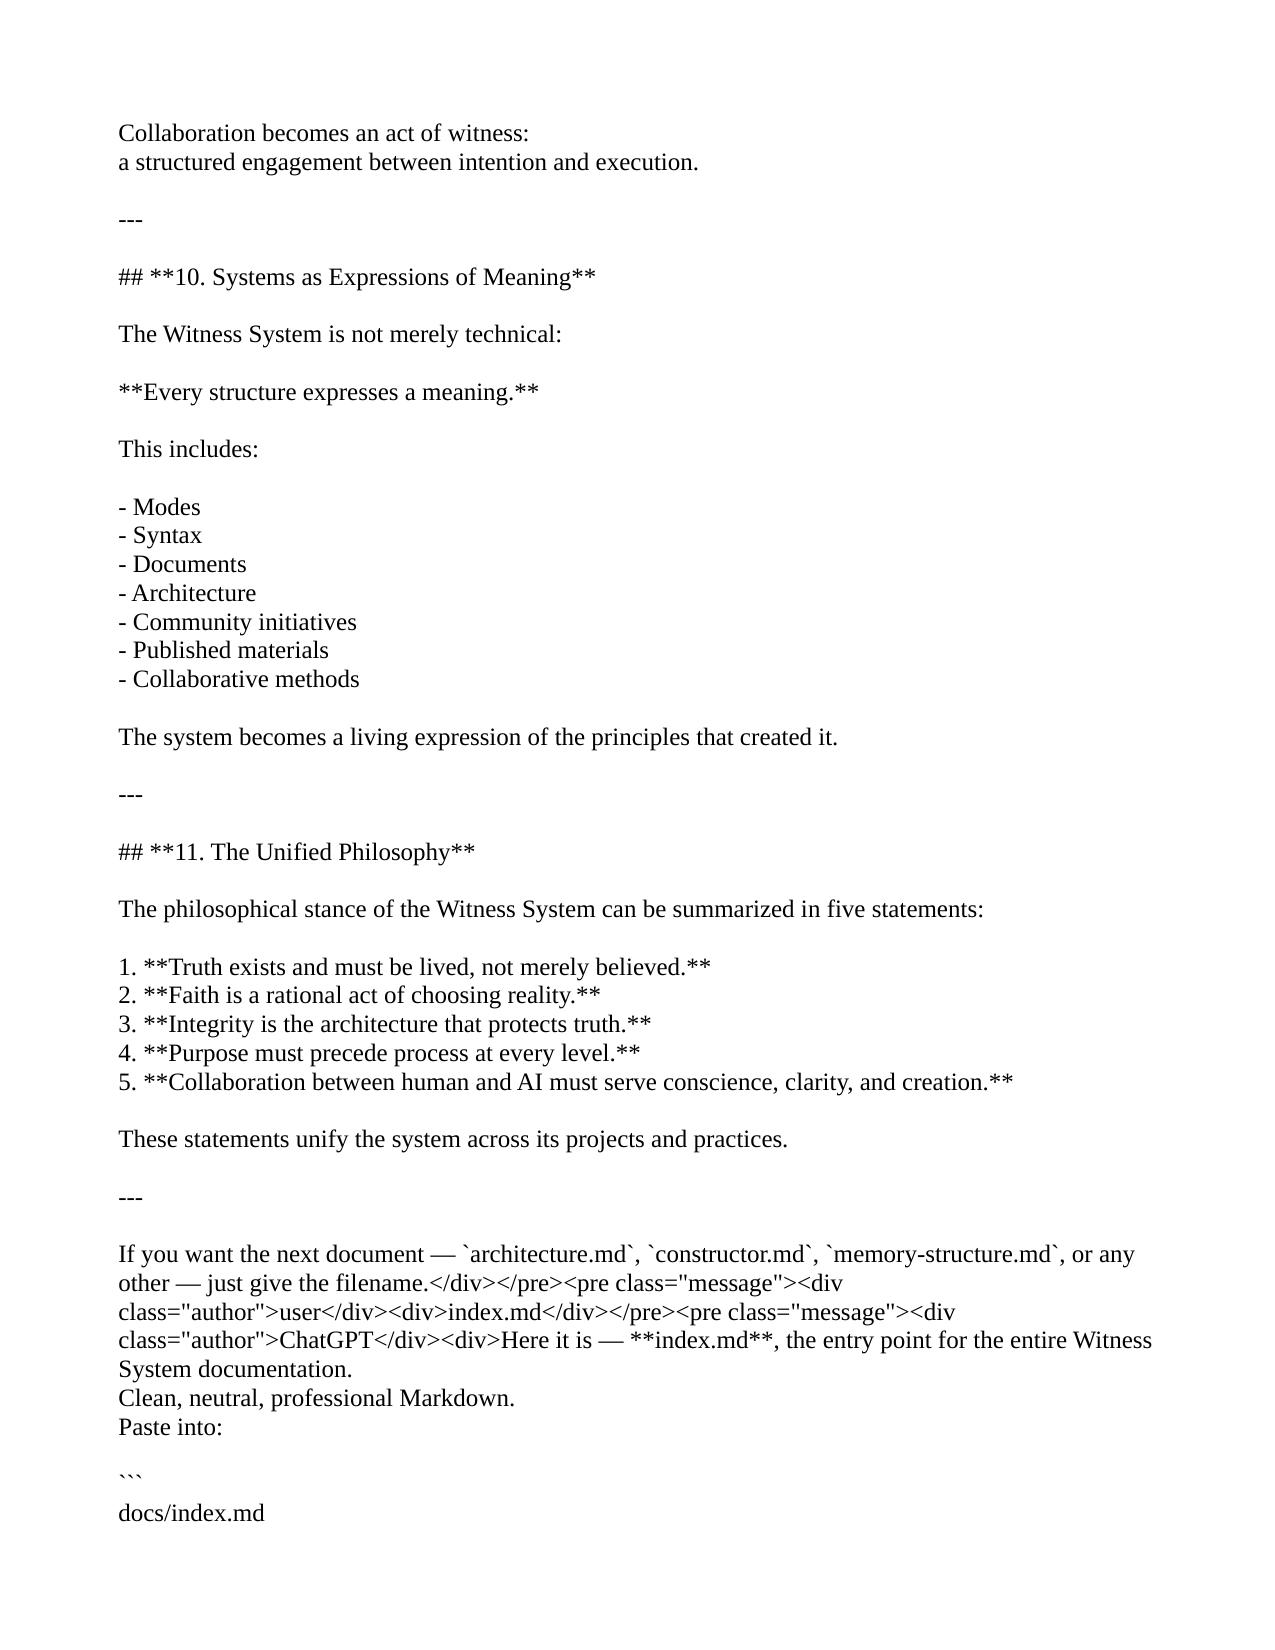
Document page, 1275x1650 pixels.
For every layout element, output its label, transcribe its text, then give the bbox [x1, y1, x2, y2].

text --- [118, 204, 1157, 233]
text 1. **Truth exists and must be lived, not merely believed.** [118, 952, 1157, 981]
text --- [118, 779, 1157, 808]
text **Every structure expresses a meaning.** [118, 377, 1157, 406]
text 2. **Faith is a rational act of choosing reality.** [118, 981, 1157, 1009]
text ## **10. Systems as Expressions of Meaning** [118, 262, 1157, 291]
text 5. **Collaboration between human and AI must serve conscience, clarity, and creation.** [118, 1067, 1157, 1096]
text Clean, neutral, professional Markdown. [118, 1383, 1157, 1412]
text a structured engagement between intention and execution. [118, 147, 1157, 176]
text - Community initiatives [118, 607, 1157, 636]
text If you want the next document — `architecture.md`, `constructor.md`, `memory-structure.md`, or any other — just give the filename.</div></pre><pre class="message"><div class="author">user</div><div>index.md</div></pre><pre class="message"><div class="author">ChatGPT</div><div>Here it is — **index.md**, the entry point for the entire Witness System documentation. [118, 1239, 1157, 1383]
text 4. **Purpose must precede process at every level.** [118, 1038, 1157, 1067]
text This includes: [118, 434, 1157, 463]
text These statements unify the system across its projects and practices. [118, 1124, 1157, 1153]
text The philosophical stance of the Witness System can be summarized in five statements: [118, 894, 1157, 923]
text --- [118, 1182, 1157, 1211]
text - Architecture [118, 578, 1157, 607]
text ## **11. The Unified Philosophy** [118, 837, 1157, 866]
text docs/index.md [118, 1498, 1157, 1527]
text - Collaborative methods [118, 664, 1157, 693]
text Collaboration becomes an act of witness: [118, 118, 1157, 147]
text The system becomes a living expression of the principles that created it. [118, 722, 1157, 751]
text The Witness System is not merely technical: [118, 319, 1157, 348]
text - Published materials [118, 636, 1157, 664]
text - Modes [118, 492, 1157, 521]
text - Documents [118, 549, 1157, 578]
text 3. **Integrity is the architecture that protects truth.** [118, 1009, 1157, 1038]
text ``` [118, 1469, 1157, 1498]
text Paste into: [118, 1412, 1157, 1441]
text - Syntax [118, 521, 1157, 549]
